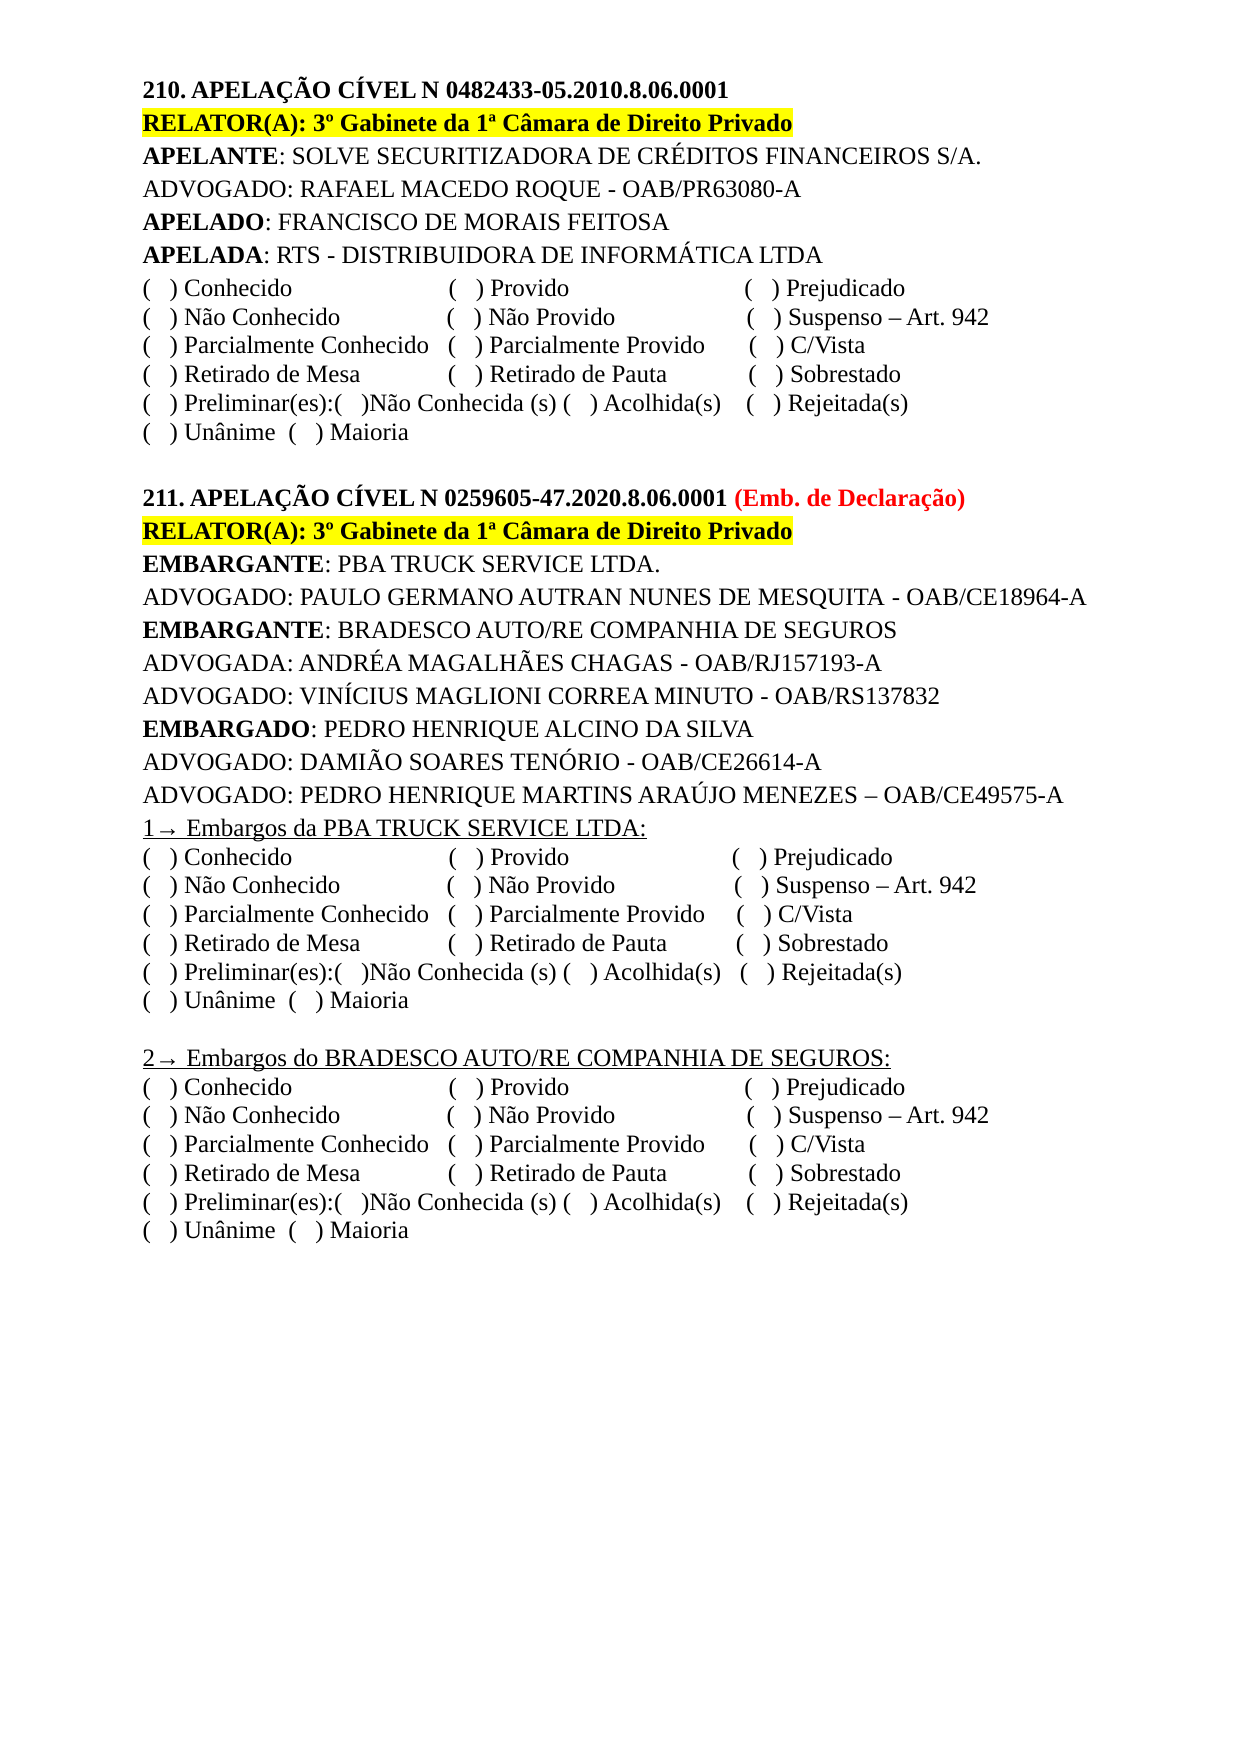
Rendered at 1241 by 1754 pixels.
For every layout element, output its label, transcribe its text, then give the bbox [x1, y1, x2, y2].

text ( ) Conhecido ( ) Provido ( ) Prejudicado [142, 273, 1141, 302]
text ( ) Conhecido ( ) Provido ( ) Prejudicado [142, 1072, 1141, 1101]
text ( ) Retirado de Mesa ( ) Retirado de Pauta ( ) Sobrestado [142, 359, 1158, 388]
text 1→ Embargos da PBA TRUCK SERVICE LTDA: [142, 813, 1141, 842]
text 2→ Embargos do BRADESCO AUTO/RE COMPANHIA DE SEGUROS: [142, 1043, 1141, 1072]
text ( ) Retirado de Mesa ( ) Retirado de Pauta ( ) Sobrestado [142, 928, 1158, 957]
text ( ) Preliminar(es):( )Não Conhecida (s) ( ) Acolhida(s) ( ) Rejeitada(s) [142, 957, 1158, 986]
text ( ) Parcialmente Conhecido ( ) Parcialmente Provido ( ) C/Vista [142, 331, 1158, 359]
text 210. APELAÇÃO CÍVEL N 0482433-05.2010.8.06.0001 RELATOR(A): 3º Gabinete da 1ª Câmara de Direito Privado APELANTE: SOLVE SECURITIZADORA DE CRÉDITOS FINANCEIROS S/A. ADVOGADO: RAFAEL MACEDO ROQUE - OAB/PR63080-A APELADO: FRANCISCO DE MORAIS FEITOSA APELADA: RTS - DISTRIBUIDORA DE INFORMÁTICA LTDA [142, 75, 1141, 269]
text ( ) Retirado de Mesa ( ) Retirado de Pauta ( ) Sobrestado [142, 1158, 1158, 1187]
text ( ) Parcialmente Conhecido ( ) Parcialmente Provido ( ) C/Vista [142, 1129, 1158, 1158]
text ( ) Não Conhecido ( ) Não Provido ( ) Suspenso – Art. 942 [142, 871, 1158, 899]
text ( ) Preliminar(es):( )Não Conhecida (s) ( ) Acolhida(s) ( ) Rejeitada(s) [142, 388, 1158, 417]
text ( ) Unânime ( ) Maioria [142, 986, 1158, 1014]
text ( ) Unânime ( ) Maioria [142, 1216, 1141, 1310]
text ( ) Parcialmente Conhecido ( ) Parcialmente Provido ( ) C/Vista [142, 899, 1158, 928]
text ( ) Unânime ( ) Maioria 211. APELAÇÃO CÍVEL N 0259605-47.2020.8.06.0001 (Emb. de Declaração) RELATOR(A): 3º Gabinete da 1ª Câmara de Direito Privado EMBARGANTE: PBA TRUCK SERVICE LTDA. ADVOGADO: PAULO GERMANO AUTRAN NUNES DE MESQUITA - OAB/CE18964-A EMBARGANTE: BRADESCO AUTO/RE COMPANHIA DE SEGUROS ADVOGADA: ANDRÉA MAGALHÃES CHAGAS - OAB/RJ157193-A ADVOGADO: VINÍCIUS MAGLIONI CORREA MINUTO - OAB/RS137832 EMBARGADO: PEDRO HENRIQUE ALCINO DA SILVA ADVOGADO: DAMIÃO SOARES TENÓRIO - OAB/CE26614-A ADVOGADO: PEDRO HENRIQUE MARTINS ARAÚJO MENEZES – OAB/CE49575-A [142, 417, 1141, 809]
text ( ) Conhecido ( ) Provido ( ) Prejudicado [142, 842, 1141, 871]
text ( ) Não Conhecido ( ) Não Provido ( ) Suspenso – Art. 942 [142, 302, 1158, 331]
text ( ) Não Conhecido ( ) Não Provido ( ) Suspenso – Art. 942 [142, 1101, 1158, 1129]
text ( ) Preliminar(es):( )Não Conhecida (s) ( ) Acolhida(s) ( ) Rejeitada(s) [142, 1187, 1158, 1216]
